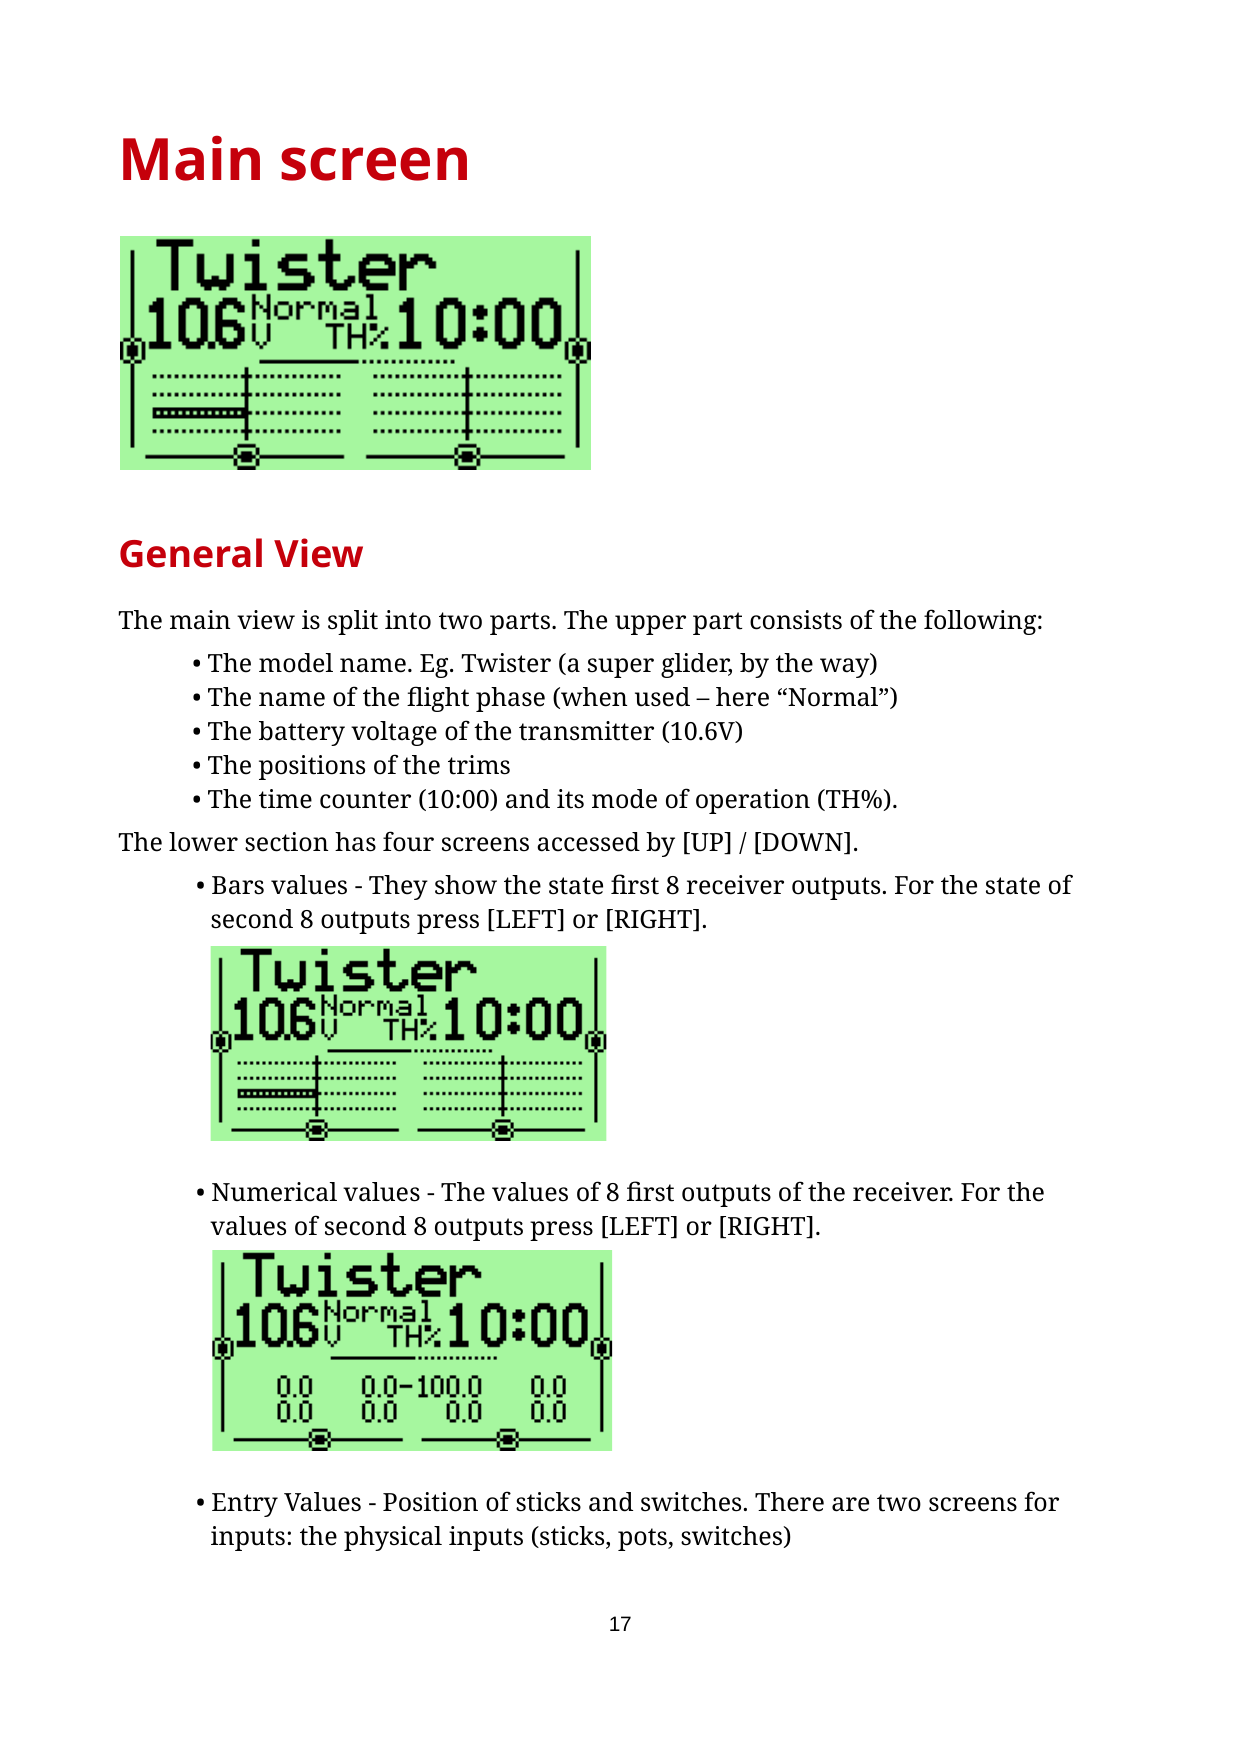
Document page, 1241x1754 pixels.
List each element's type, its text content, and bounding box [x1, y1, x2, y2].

text The lower section has four screens accessed by [UP] / [DOWN]. [118, 825, 1122, 859]
text • Bars values ​​- They show the state first 8 receiver outputs. For the state of second 8 outputs press [LEFT] or [RIGHT]. [196, 868, 1122, 936]
picture [212, 1250, 613, 1451]
picture [210, 946, 607, 1141]
text • The model name. Eg. Twister (a super glider, by the way) • The name of the flight phase (when used – here “Normal”) • The battery voltage of the transmitter (10.6V) • The positions of the trims • The time counter (10:00) and its mode of operation (TH%). [192, 646, 1122, 816]
text • Numerical values ​​- The values ​​of 8 first outputs of the receiver. For the values of second 8 outputs press [LEFT] or [RIGHT]. [196, 1174, 1122, 1242]
text The main view is split into two parts. The upper part consists of the following: [118, 603, 1122, 637]
subtitle [120, 223, 591, 236]
text • Entry Values ​​- Position of sticks and switches. There are two screens for inputs: the physical inputs (sticks, pots, switches) [196, 1485, 1122, 1553]
subtitle General View [118, 470, 1122, 579]
subtitle Main screen [118, 118, 1122, 198]
picture [120, 236, 591, 470]
